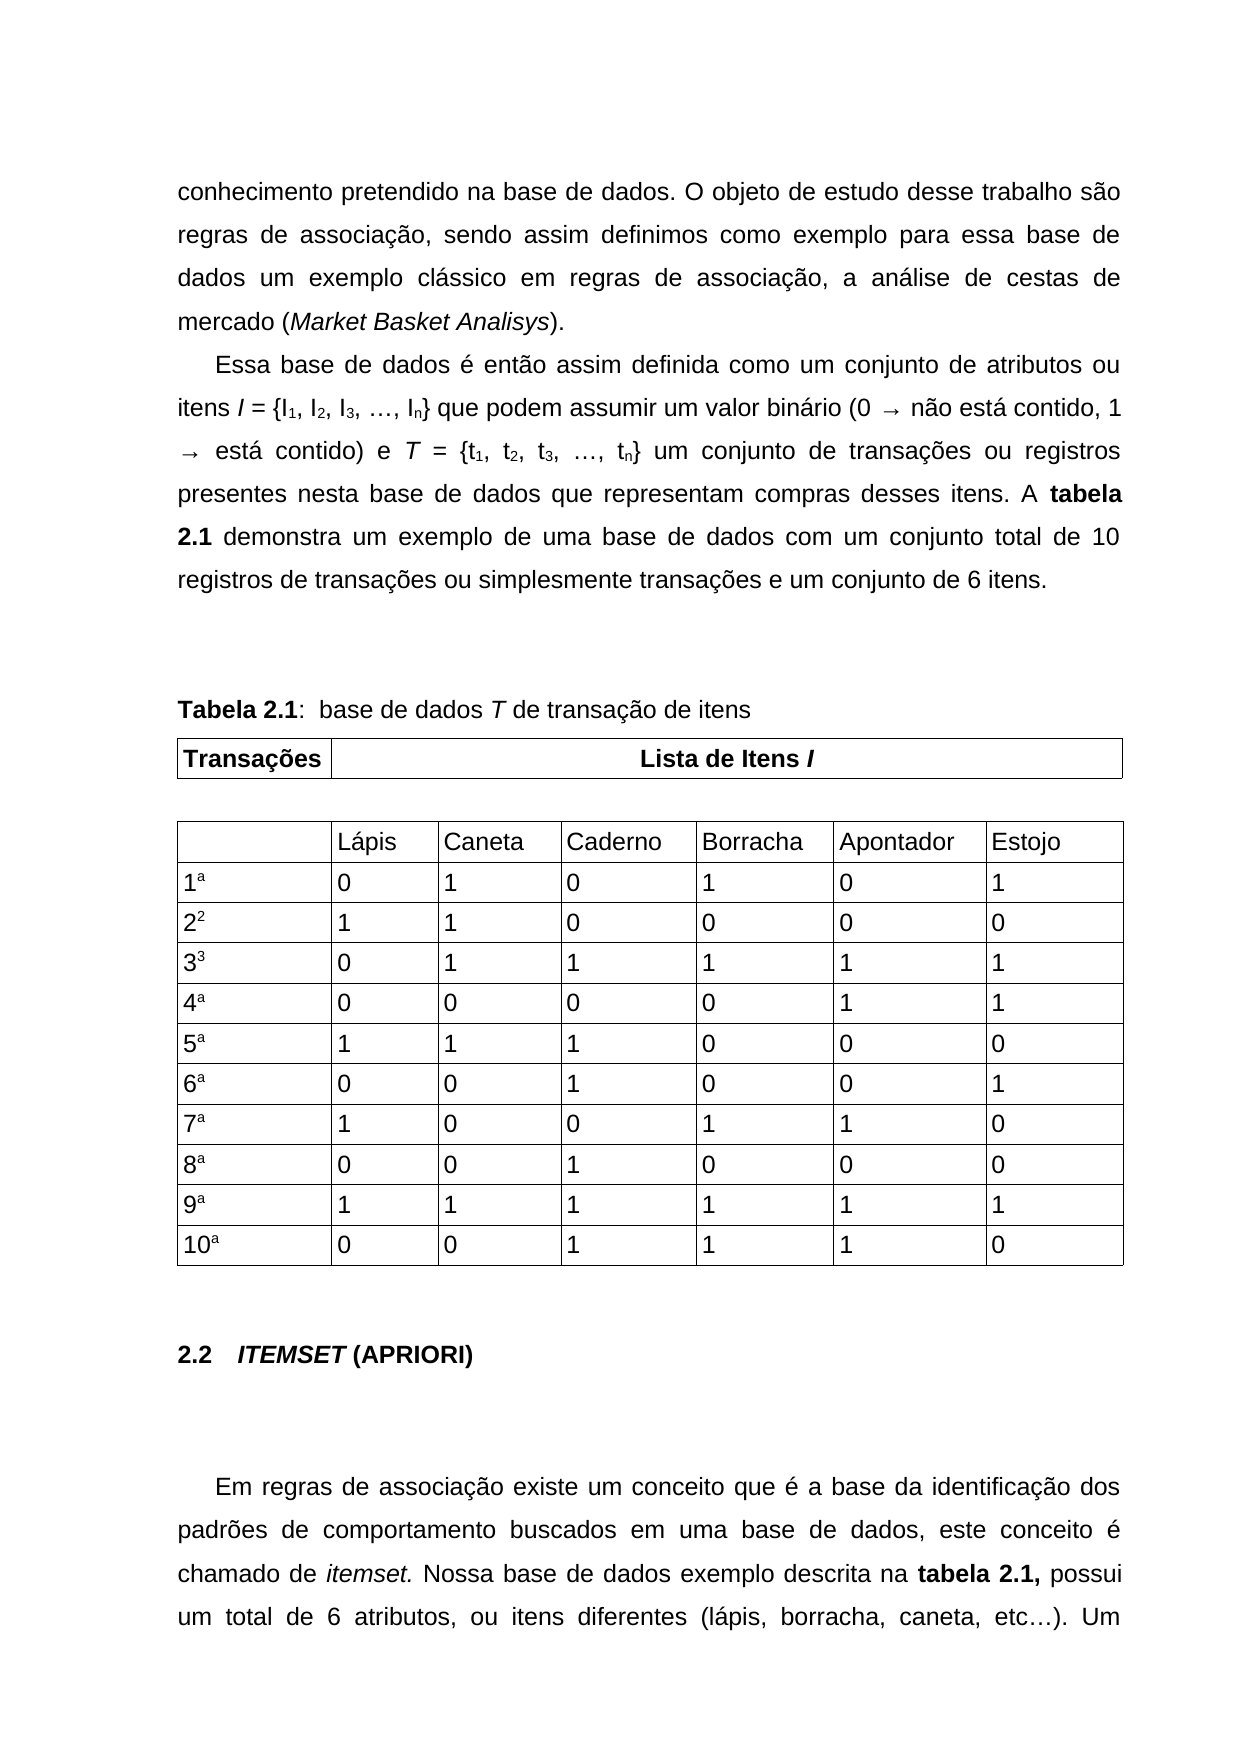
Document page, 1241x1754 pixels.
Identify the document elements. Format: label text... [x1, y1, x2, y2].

table_cell 0 [987, 1024, 1123, 1063]
table_cell 0 [697, 984, 833, 1023]
table_cell 1 [439, 1024, 561, 1063]
table_cell 0 [332, 1064, 438, 1103]
table_cell 1 [987, 863, 1123, 902]
table_cell 1 [834, 1185, 986, 1224]
table_cell 1 [562, 1024, 696, 1063]
table_cell 1 [987, 984, 1123, 1023]
table_cell 0 [987, 1226, 1123, 1265]
table_cell 0 [332, 1145, 438, 1184]
table_cell 1 [834, 1105, 986, 1144]
table_cell 1 [562, 943, 696, 983]
text Em regras de associação existe um conceito que é a base da identificação dos padrões de comportamento buscados em uma base de dados, este conceito é chamado de itemset. Nossa base de dados exemplo descrita na tabela 2.1, possui um total de 6 atributos, ou itens diferentes (lápis, borracha, caneta, etc…). Um [177, 1472, 1122, 1631]
table_cell 1a [178, 863, 331, 902]
table_cell 9a [178, 1185, 331, 1224]
table_cell 0 [332, 984, 438, 1023]
table_cell 1 [332, 903, 438, 942]
table_cell 1 [697, 1226, 833, 1265]
table_cell 1 [332, 1185, 438, 1224]
table_cell 1 [834, 943, 986, 983]
table_cell 0 [697, 1024, 833, 1063]
table_cell 1 [987, 1064, 1123, 1103]
table_cell 0 [834, 863, 986, 902]
table_cell 10a [178, 1226, 331, 1265]
subtitle ITEMSET (APRIORI) [177, 1340, 1122, 1369]
table_cell 1 [332, 1024, 438, 1063]
table_cell 7a [178, 1105, 331, 1144]
table_cell 0 [987, 1145, 1123, 1184]
table_cell 6a [178, 1064, 331, 1103]
table_cell 1 [332, 1105, 438, 1144]
table_cell 1 [439, 1185, 561, 1224]
table_header Caneta [439, 822, 561, 862]
table_cell 0 [439, 1105, 561, 1144]
table_cell 1 [439, 943, 561, 983]
table_header Transações [178, 739, 331, 778]
table_cell 33 [178, 943, 331, 983]
table_cell 1 [562, 1185, 696, 1224]
table_cell 0 [439, 1145, 561, 1184]
table_cell 0 [987, 903, 1123, 942]
table_cell 1 [987, 943, 1123, 983]
table_cell 1 [562, 1226, 696, 1265]
table_cell 0 [439, 1064, 561, 1103]
table_cell 0 [332, 1226, 438, 1265]
table_cell 5a [178, 1024, 331, 1063]
table_cell 0 [834, 1024, 986, 1063]
table_cell 1 [562, 1064, 696, 1103]
table_header Lista de Itens I [332, 739, 1122, 778]
table_cell 1 [439, 863, 561, 902]
table_cell 0 [332, 863, 438, 902]
table_header Lápis [332, 822, 438, 862]
table_cell 1 [562, 1145, 696, 1184]
text Essa base de dados é então assim definida como um conjunto de atributos ou itens I = {I1, I2, I3, …, In} que podem assumir um valor binário (0 → não está contido, 1 → está contido) e T = {t1, t2, t3, …, tn} um conjunto de transações ou registros presentes nesta base de dados que representam compras desses itens. A tabela 2.1 demonstra um exemplo de uma base de dados com um conjunto total de 10 registros de transações ou simplesmente transações e um conjunto de 6 itens. [177, 350, 1122, 594]
table_cell 1 [697, 863, 833, 902]
table_cell 0 [562, 863, 696, 902]
table_header Borracha [697, 822, 833, 862]
table_cell 0 [987, 1105, 1123, 1144]
table_cell 4a [178, 984, 331, 1023]
table_header [178, 822, 331, 862]
table_cell 1 [697, 943, 833, 983]
table_cell 1 [987, 1185, 1123, 1224]
table_cell 22 [178, 903, 331, 942]
table_header Caderno [562, 822, 696, 862]
table_cell 0 [834, 1064, 986, 1103]
table_cell 1 [834, 1226, 986, 1265]
table_cell 0 [562, 903, 696, 942]
table_cell 0 [332, 943, 438, 983]
table_cell 0 [697, 903, 833, 942]
table_cell 1 [834, 984, 986, 1023]
table_cell 0 [834, 903, 986, 942]
table_cell 0 [834, 1145, 986, 1184]
table_cell 0 [697, 1064, 833, 1103]
table_cell 0 [562, 984, 696, 1023]
table_cell 0 [439, 1226, 561, 1265]
table_cell 1 [697, 1185, 833, 1224]
text Tabela 2.1: base de dados T de transação de itens [177, 695, 1122, 723]
table_cell 1 [697, 1105, 833, 1144]
table_cell 8a [178, 1145, 331, 1184]
table_header Apontador [834, 822, 986, 862]
table_cell 0 [697, 1145, 833, 1184]
table_cell 0 [562, 1105, 696, 1144]
table_cell 1 [439, 903, 561, 942]
table_cell 0 [439, 984, 561, 1023]
table_header Estojo [987, 822, 1123, 862]
text conhecimento pretendido na base de dados. O objeto de estudo desse trabalho são regras de associação, sendo assim definimos como exemplo para essa base de dados um exemplo clássico em regras de associação, a análise de cestas de mercado (Market Basket Analisys). [177, 177, 1122, 335]
